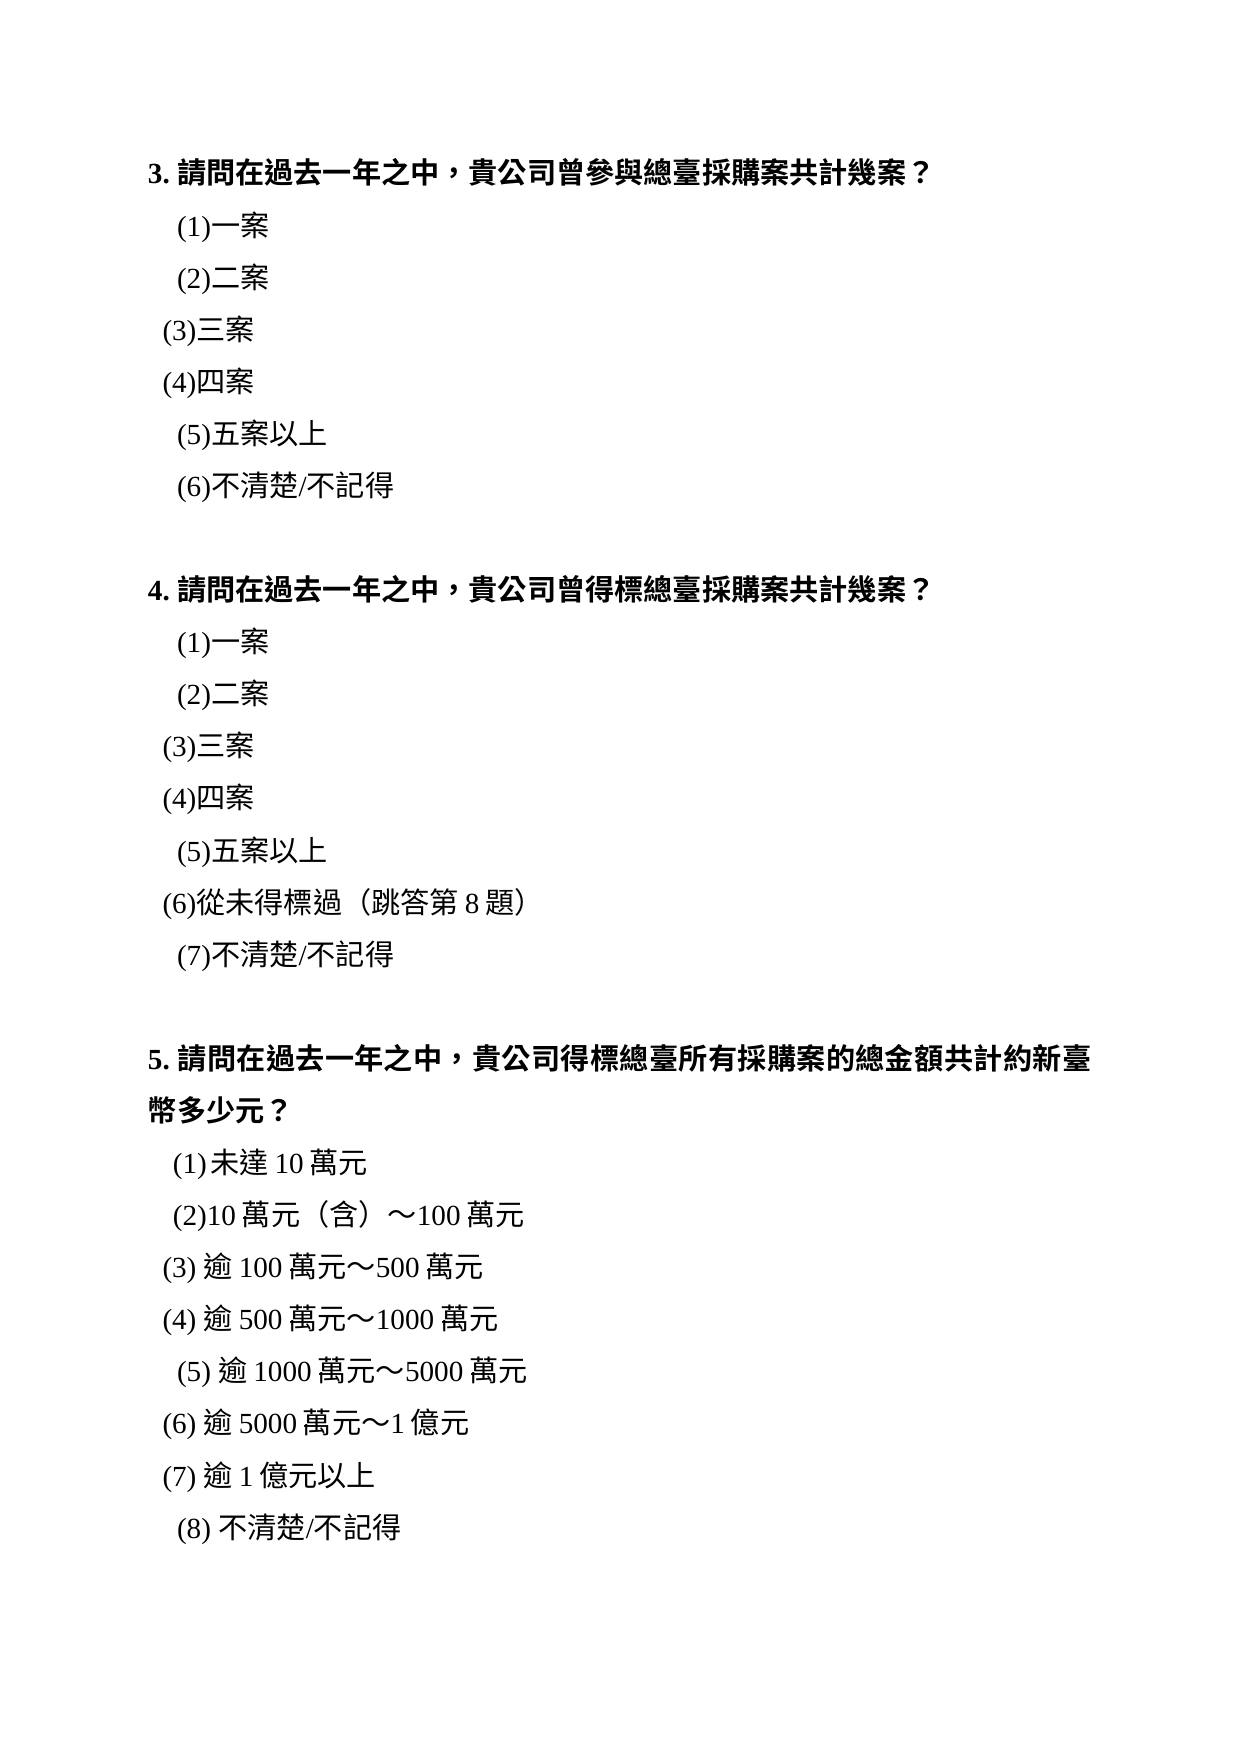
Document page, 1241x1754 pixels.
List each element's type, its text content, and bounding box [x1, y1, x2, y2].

text (6) 逾5000萬元～1億元 [148, 1392, 1092, 1444]
text (3)三案 [148, 298, 1092, 351]
text (7)不清楚/不記得 [148, 923, 1092, 976]
text (2)10萬元（含）～100萬元 [173, 1184, 1092, 1236]
text (5)五案以上 [148, 819, 1092, 871]
text (7) 逾1億元以上 [148, 1444, 1092, 1496]
text (6)從未得標過（跳答第8題） [148, 871, 1092, 923]
list 未達10萬元 [173, 1132, 1092, 1184]
text (3) 逾100萬元～500萬元 [148, 1236, 1092, 1288]
text 5. 請問在過去一年之中，貴公司得標總臺所有採購案的總金額共計約新臺幣多少元？ [148, 1028, 1092, 1132]
text 3. 請問在過去一年之中，貴公司曾參與總臺採購案共計幾案？ [148, 142, 1092, 194]
text (2)二案 [148, 246, 1092, 298]
text (5) 逾1000萬元～5000萬元 [148, 1340, 1092, 1392]
text 4. 請問在過去一年之中，貴公司曾得標總臺採購案共計幾案？ [148, 559, 1092, 611]
text (2)二案 [148, 663, 1092, 715]
text (8) 不清楚/不記得 [148, 1496, 1092, 1548]
text (1)一案 [148, 194, 1092, 246]
text (4)四案 [148, 767, 1092, 819]
text (3)三案 [148, 715, 1092, 767]
text (4) 逾500萬元～1000萬元 [148, 1288, 1092, 1340]
text (6)不清楚/不記得 [148, 455, 1092, 507]
text (5)五案以上 [148, 403, 1092, 455]
text (4)四案 [148, 351, 1092, 403]
text (1)一案 [148, 611, 1092, 663]
